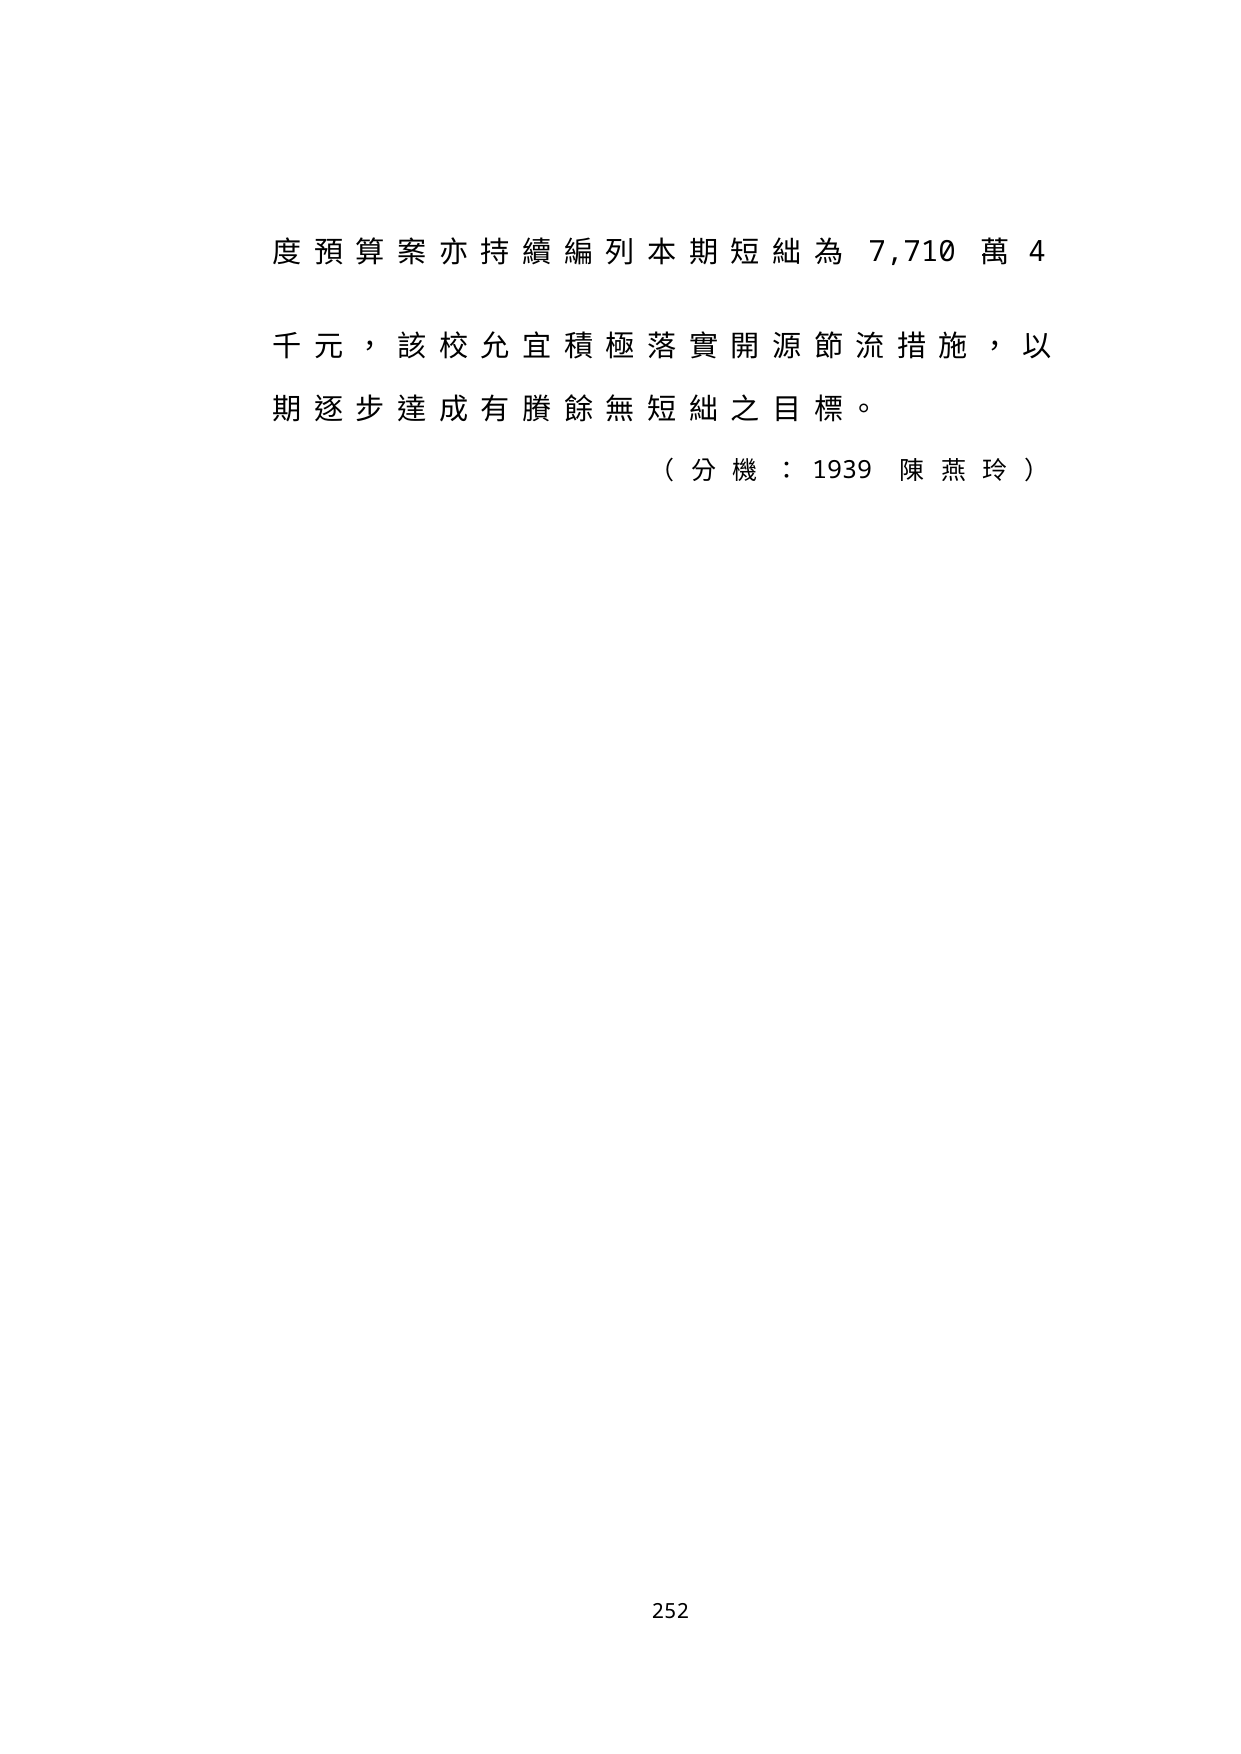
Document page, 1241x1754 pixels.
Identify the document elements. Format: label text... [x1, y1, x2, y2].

text （分機：1939 陳燕玲） [183, 427, 1058, 490]
text 度預算案亦持續編列本期短絀為7,710萬4千元，該校允宜積極落實開源節流措施，以期逐步達成有賸餘無短絀之目標。 [242, 177, 1058, 427]
